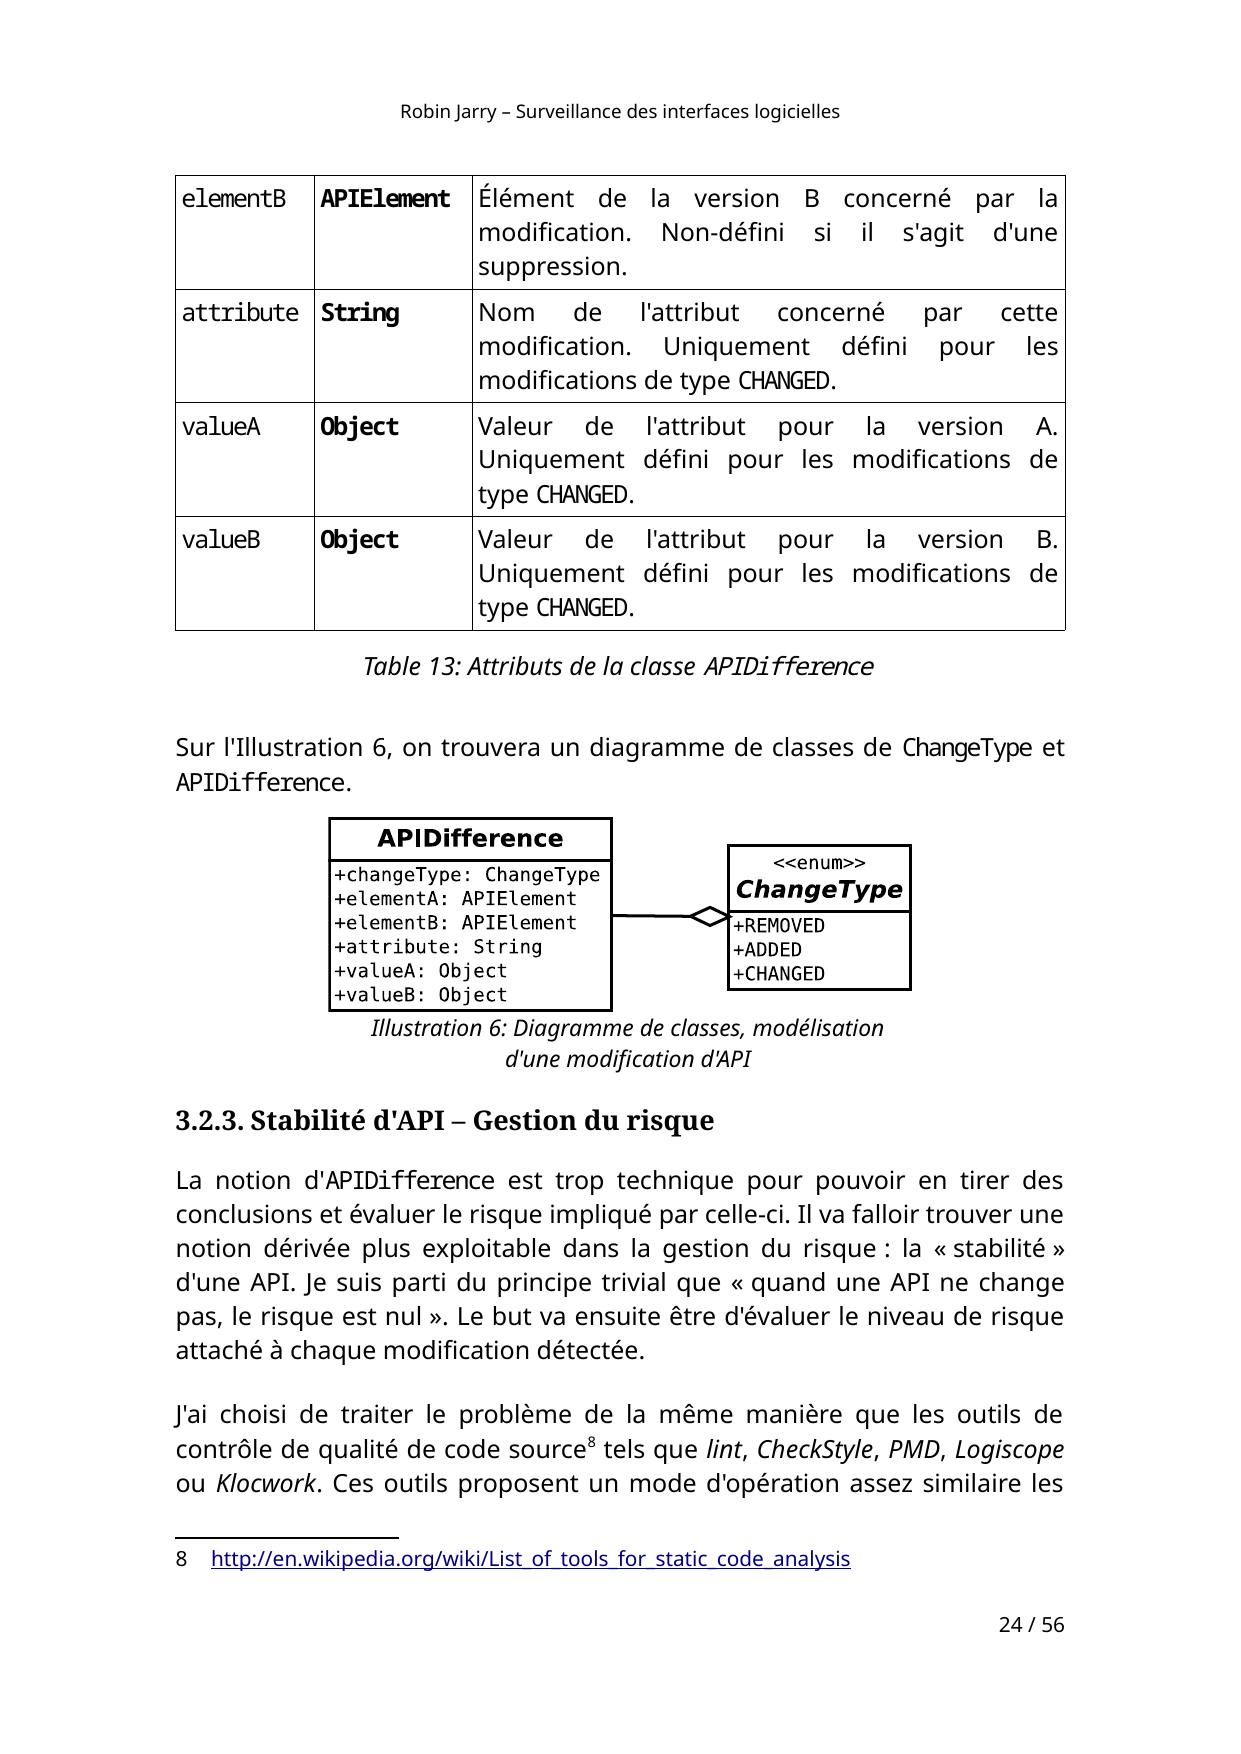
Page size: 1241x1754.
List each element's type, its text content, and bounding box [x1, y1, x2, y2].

table_cell attribute [176, 290, 314, 402]
table_cell String [315, 290, 472, 402]
text Sur l'Illustration 6, on trouvera un diagramme de classes de ChangeType et APIDifference. [175, 730, 1065, 798]
text http://en.wikipedia.org/wiki/List_of_tools_for_static_code_analysis [175, 1544, 1065, 1572]
table_cell valueB [176, 517, 314, 630]
table_cell Nom de l'attribut concerné par cette modification. Uniquement défini pour les modifications de type CHANGED. [473, 290, 1065, 402]
table_cell APIElement [315, 176, 472, 288]
text J'ai choisi de traiter le problème de la même manière que les outils de contrôle de qualité de code source tels que lint, CheckStyle, PMD, Logiscope ou Klocwork. Ces outils proposent un mode d'opération assez similaire les [175, 1397, 1065, 1499]
table_cell valueA [176, 403, 314, 516]
table_cell elementB [176, 176, 314, 288]
table_cell Valeur de l'attribut pour la version A. Uniquement défini pour les modifications de type CHANGED. [473, 403, 1065, 516]
table_cell Élément de la version B concerné par la modification. Non-défini si il s'agit d'une suppression. [473, 176, 1065, 288]
text La notion d'APIDifference est trop technique pour pouvoir en tirer des conclusions et évaluer le risque impliqué par celle-ci. Il va falloir trouver une notion dérivée plus exploitable dans la gestion du risque : la « stabilité » d'une API. Je suis parti du principe trivial que « quand une API ne change pas, le risque est nul ». Le but va ensuite être d'évaluer le niveau de risque attaché à chaque modification détectée. [175, 1163, 1065, 1367]
text Table 13: Attributs de la classe APIDifference [175, 648, 1065, 682]
text Illustration 6: Diagramme de classes, modélisation d'une modification d'API [346, 1012, 912, 1074]
table_cell Object [315, 517, 472, 630]
table_cell Valeur de l'attribut pour la version B. Uniquement défini pour les modifications de type CHANGED. [473, 517, 1065, 630]
table_cell Object [315, 403, 472, 516]
subtitle Stabilité d'API – Gestion du risque [175, 842, 1065, 1138]
